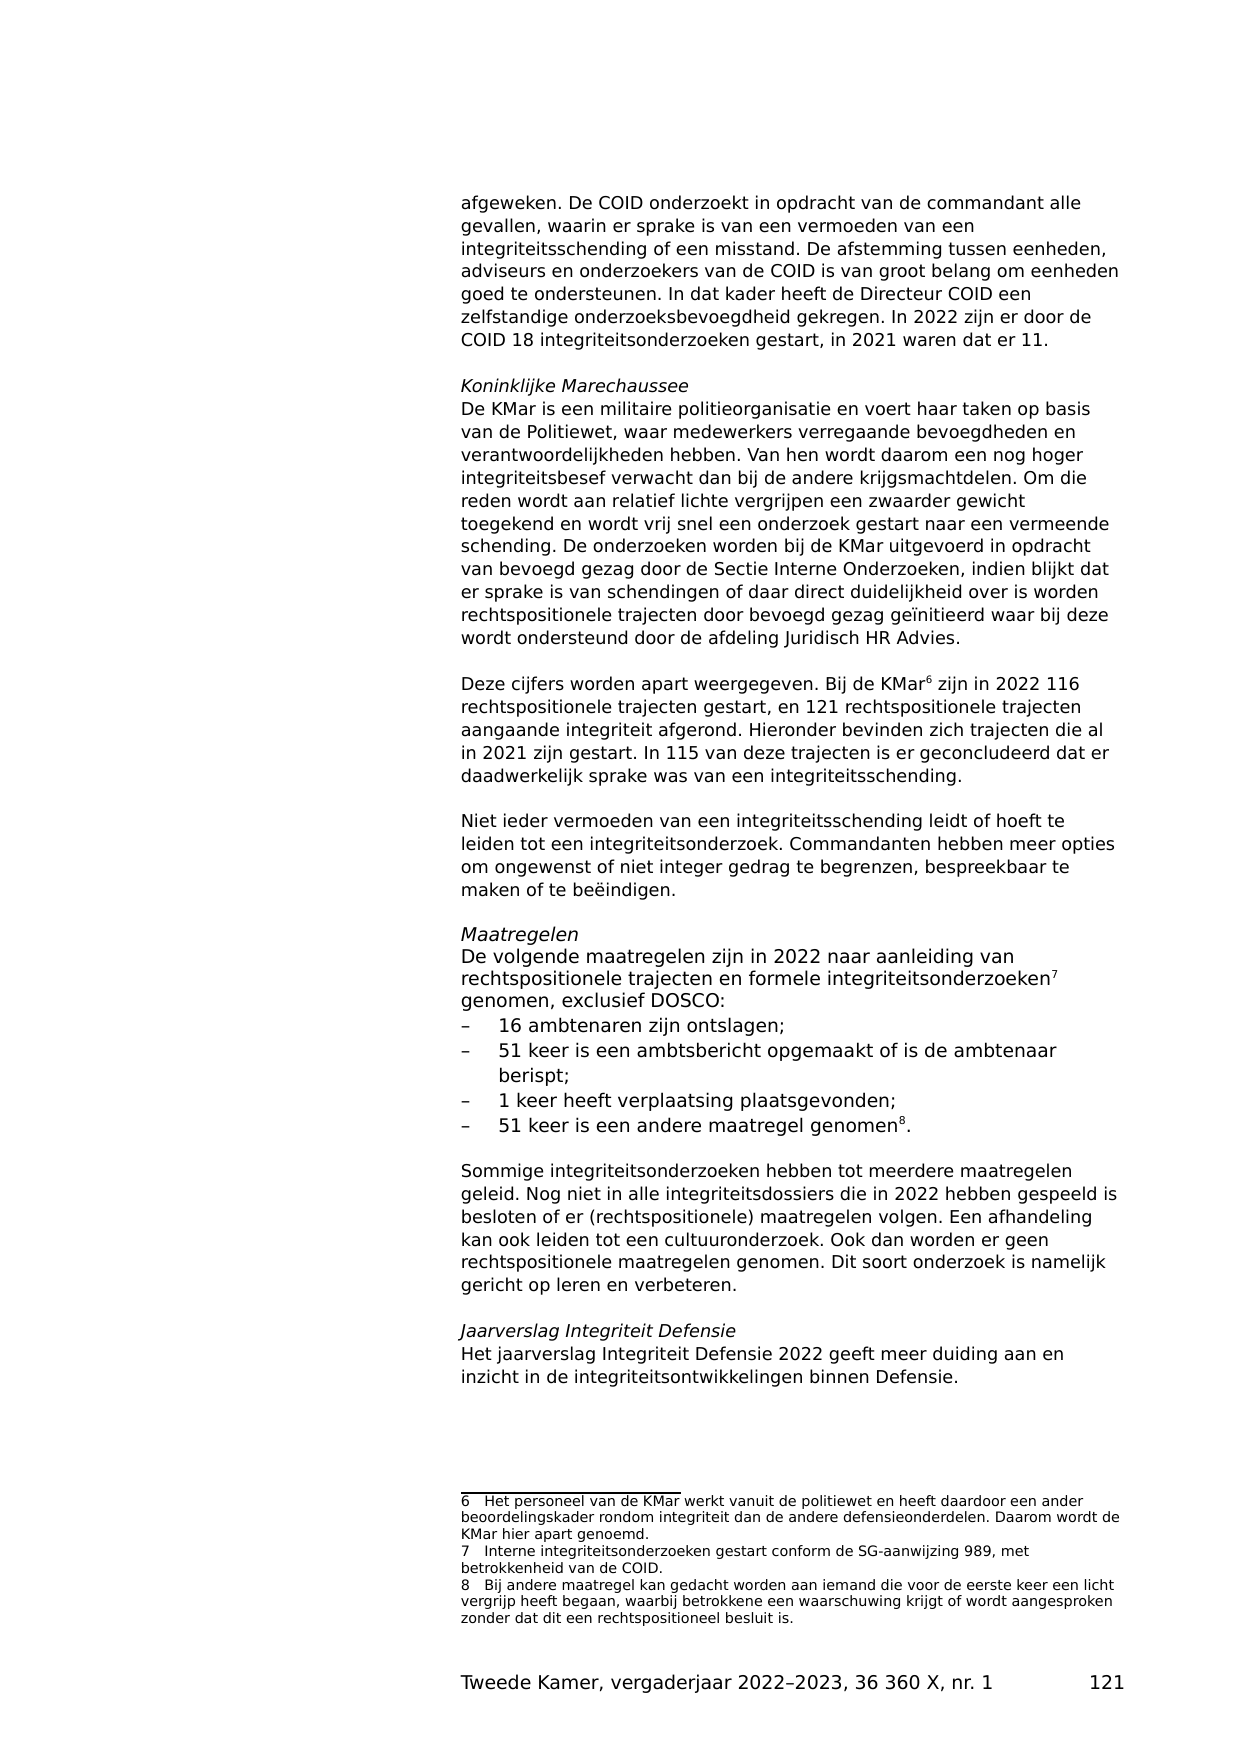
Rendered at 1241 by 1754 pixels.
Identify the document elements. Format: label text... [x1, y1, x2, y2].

list 51 keer is een ambtsbericht opgemaakt of is de ambtenaar berispt; [461, 1037, 1125, 1087]
list 1 keer heeft verplaatsing plaatsgevonden; [461, 1087, 1125, 1112]
list 51 keer is een andere maatregel genomen. [461, 1112, 1125, 1137]
text __Interne integriteitsonderzoeken gestart conform de SG-aanwijzing 989, met betrokkenheid van de COID. [461, 1543, 1125, 1577]
text afgeweken. De COID onderzoekt in opdracht van de commandant alle gevallen, waarin er sprake is van een vermoeden van een integriteitsschending of een misstand. De afstemming tussen eenheden, adviseurs en onderzoekers van de COID is van groot belang om eenheden goed te ondersteunen. In dat kader heeft de Directeur COID een zelfstandige onderzoeksbevoegdheid gekregen. In 2022 zijn er door de COID 18 integriteitsonderzoeken gestart, in 2021 waren dat er 11. [461, 191, 1125, 351]
text Niet ieder vermoeden van een integriteitsschending leidt of hoeft te leiden tot een integriteitsonderzoek. Commandanten hebben meer opties om ongewenst of niet integer gedrag te begrenzen, bespreekbaar te maken of te beëindigen. [461, 809, 1125, 901]
text Jaarverslag Integriteit Defensie Het jaarverslag Integriteit Defensie 2022 geeft meer duiding aan en inzicht in de integriteitsontwikkelingen binnen Defensie. [461, 1319, 1125, 1388]
text Sommige integriteitsonderzoeken hebben tot meerdere maatregelen geleid. Nog niet in alle integriteitsdossiers die in 2022 hebben gespeeld is besloten of er (rechtspositionele) maatregelen volgen. Een afhandeling kan ook leiden tot een cultuuronderzoek. Ook dan worden er geen rechtspositionele maatregelen genomen. Dit soort onderzoek is namelijk gericht op leren en verbeteren. [461, 1159, 1125, 1296]
text Deze cijfers worden apart weergegeven. Bij de KMar zijn in 2022 116 rechtspositionele trajecten gestart, en 121 rechtspositionele trajecten aangaande integriteit afgerond. Hieronder bevinden zich trajecten die al in 2021 zijn gestart. In 115 van deze trajecten is er geconcludeerd dat er daadwerkelijk sprake was van een integriteitsschending. [461, 672, 1125, 787]
text Koninklijke Marechaussee De KMar is een militaire politieorganisatie en voert haar taken op basis van de Politiewet, waar medewerkers verregaande bevoegdheden en verantwoordelijkheden hebben. Van hen wordt daarom een nog hoger integriteitsbesef verwacht dan bij de andere krijgsmachtdelen. Om die reden wordt aan relatief lichte vergrijpen een zwaarder gewicht toegekend en wordt vrij snel een onderzoek gestart naar een vermeende schending. De onderzoeken worden bij de KMar uitgevoerd in opdracht van bevoegd gezag door de Sectie Interne Onderzoeken, indien blijkt dat er sprake is van schendingen of daar direct duidelijkheid over is worden rechtspositionele trajecten door bevoegd gezag geïnitieerd waar bij deze wordt ondersteund door de afdeling Juridisch HR Advies. [461, 374, 1125, 649]
text Maatregelen De volgende maatregelen zijn in 2022 naar aanleiding van rechtspositionele trajecten en formele integriteitsonderzoeken genomen, exclusief DOSCO: [461, 924, 1125, 1012]
list __Bij andere maatregel kan gedacht worden aan iemand die voor de eerste keer een licht vergrijp heeft begaan, waarbij betrokkene een waarschuwing krijgt of wordt aangesproken zonder dat dit een rechtspositioneel besluit is. [461, 1577, 1125, 1627]
text __Het personeel van de KMar werkt vanuit de politiewet en heeft daardoor een ander beoordelingskader rondom integriteit dan de andere defensieonderdelen. Daarom wordt de KMar hier apart genoemd. [461, 1493, 1125, 1543]
list 16 ambtenaren zijn ontslagen; [461, 1012, 1125, 1037]
